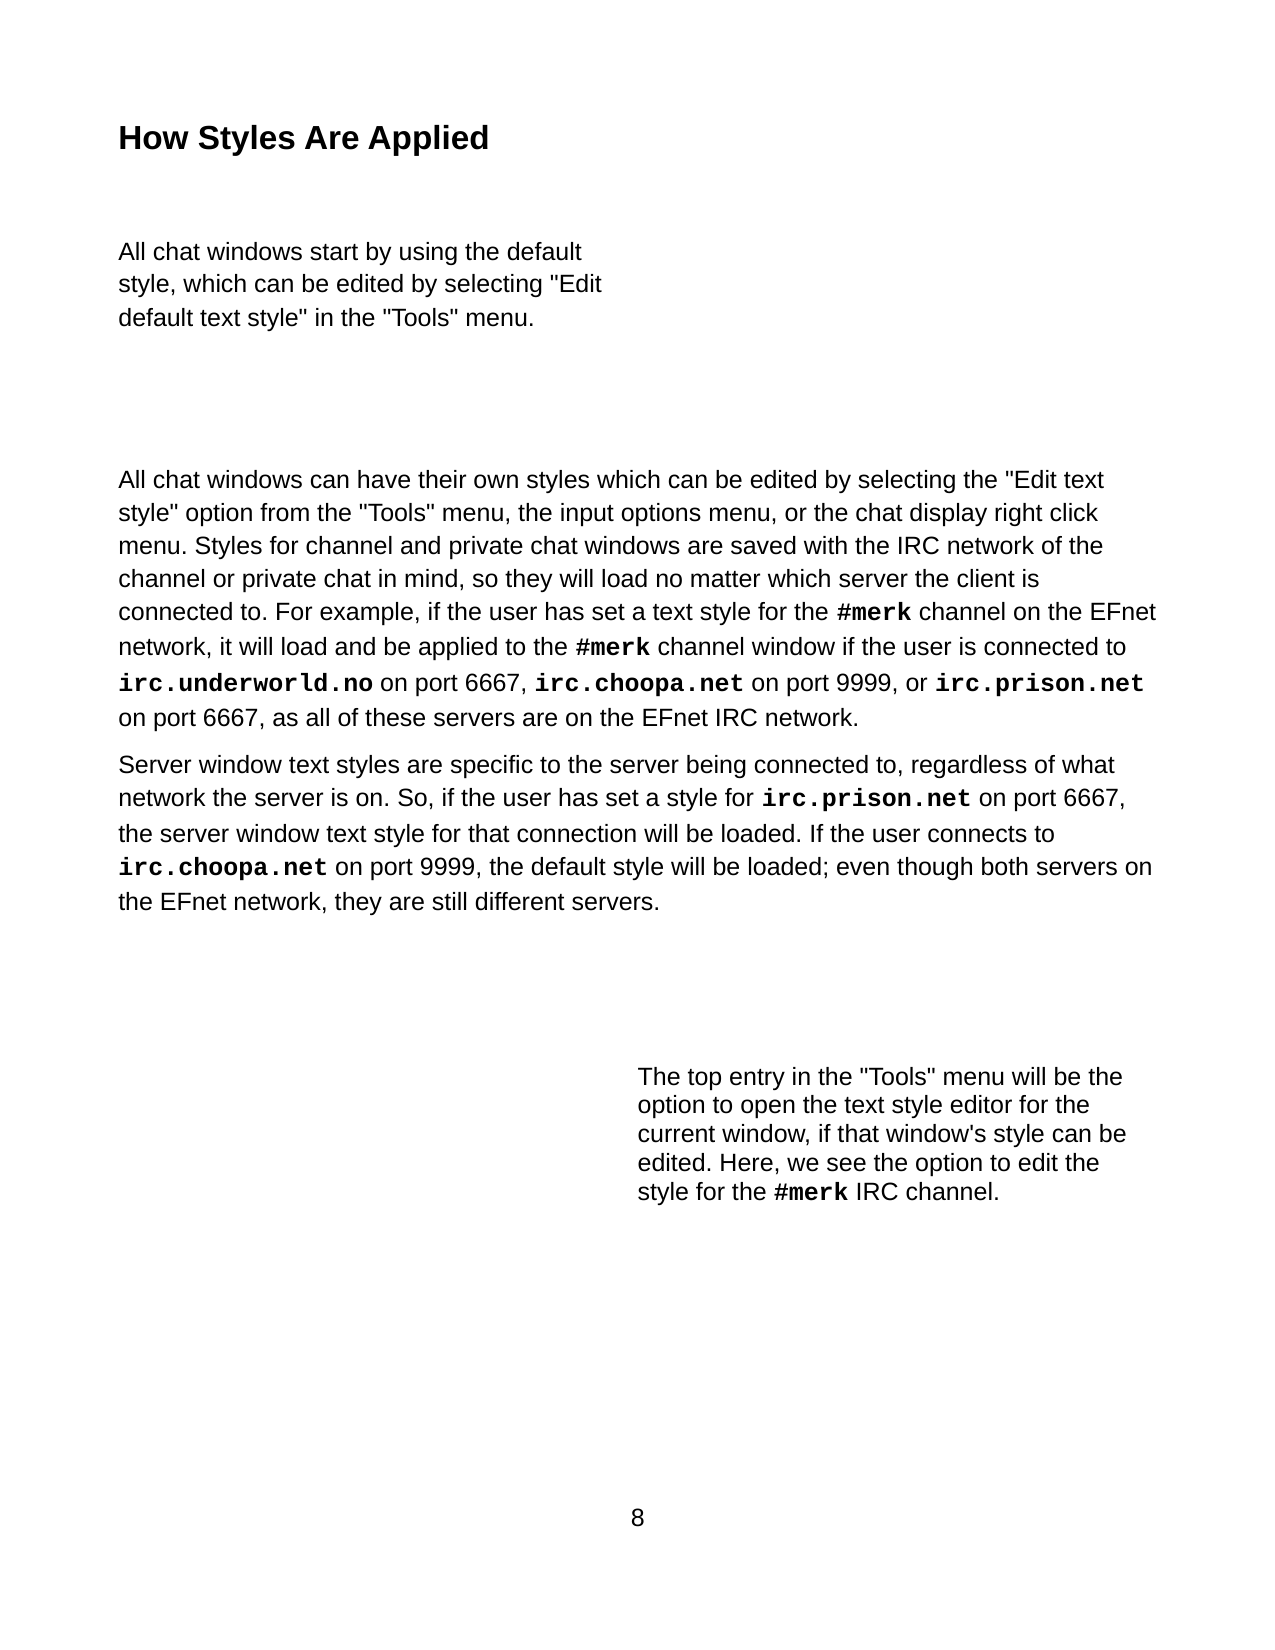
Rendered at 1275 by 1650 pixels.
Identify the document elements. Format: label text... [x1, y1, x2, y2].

text All chat windows can have their own styles which can be edited by selecting the "Edit text style" option from the "Tools" menu, the input options menu, or the chat display right click menu. Styles for channel and private chat windows are saved with the IRC network of the channel or private chat in mind, so they will load no matter which server the client is connected to. For example, if the user has set a text style for the #merk channel on the EFnet network, it will load and be applied to the #merk channel window if the user is connected to irc.underworld.no on port 6667, irc.choopa.net on port 9999, or irc.prison.net on port 6667, as all of these servers are on the EFnet IRC network. [118, 465, 1157, 732]
table_header [638, 169, 1157, 417]
table_header All chat windows start by using the default style, which can be edited by selecting "Edit default text style" in the "Tools" menu. [118, 169, 637, 417]
table_header The top entry in the "Tools" menu will be the option to open the text style editor for the current window, if that window's style can be edited. Here, we see the option to edit the style for the #merk IRC channel. [638, 982, 1157, 1287]
subtitle How Styles Are Applied [118, 118, 1157, 157]
text Server window text styles are specific to the server being connected to, regardless of what network the server is on. So, if the user has set a style for irc.prison.net on port 6667, the server window text style for that connection will be loaded. If the user connects to irc.choopa.net on port 9999, the default style will be loaded; even though both servers on the EFnet network, they are still different servers. [118, 750, 1157, 916]
table_header [118, 982, 637, 1287]
